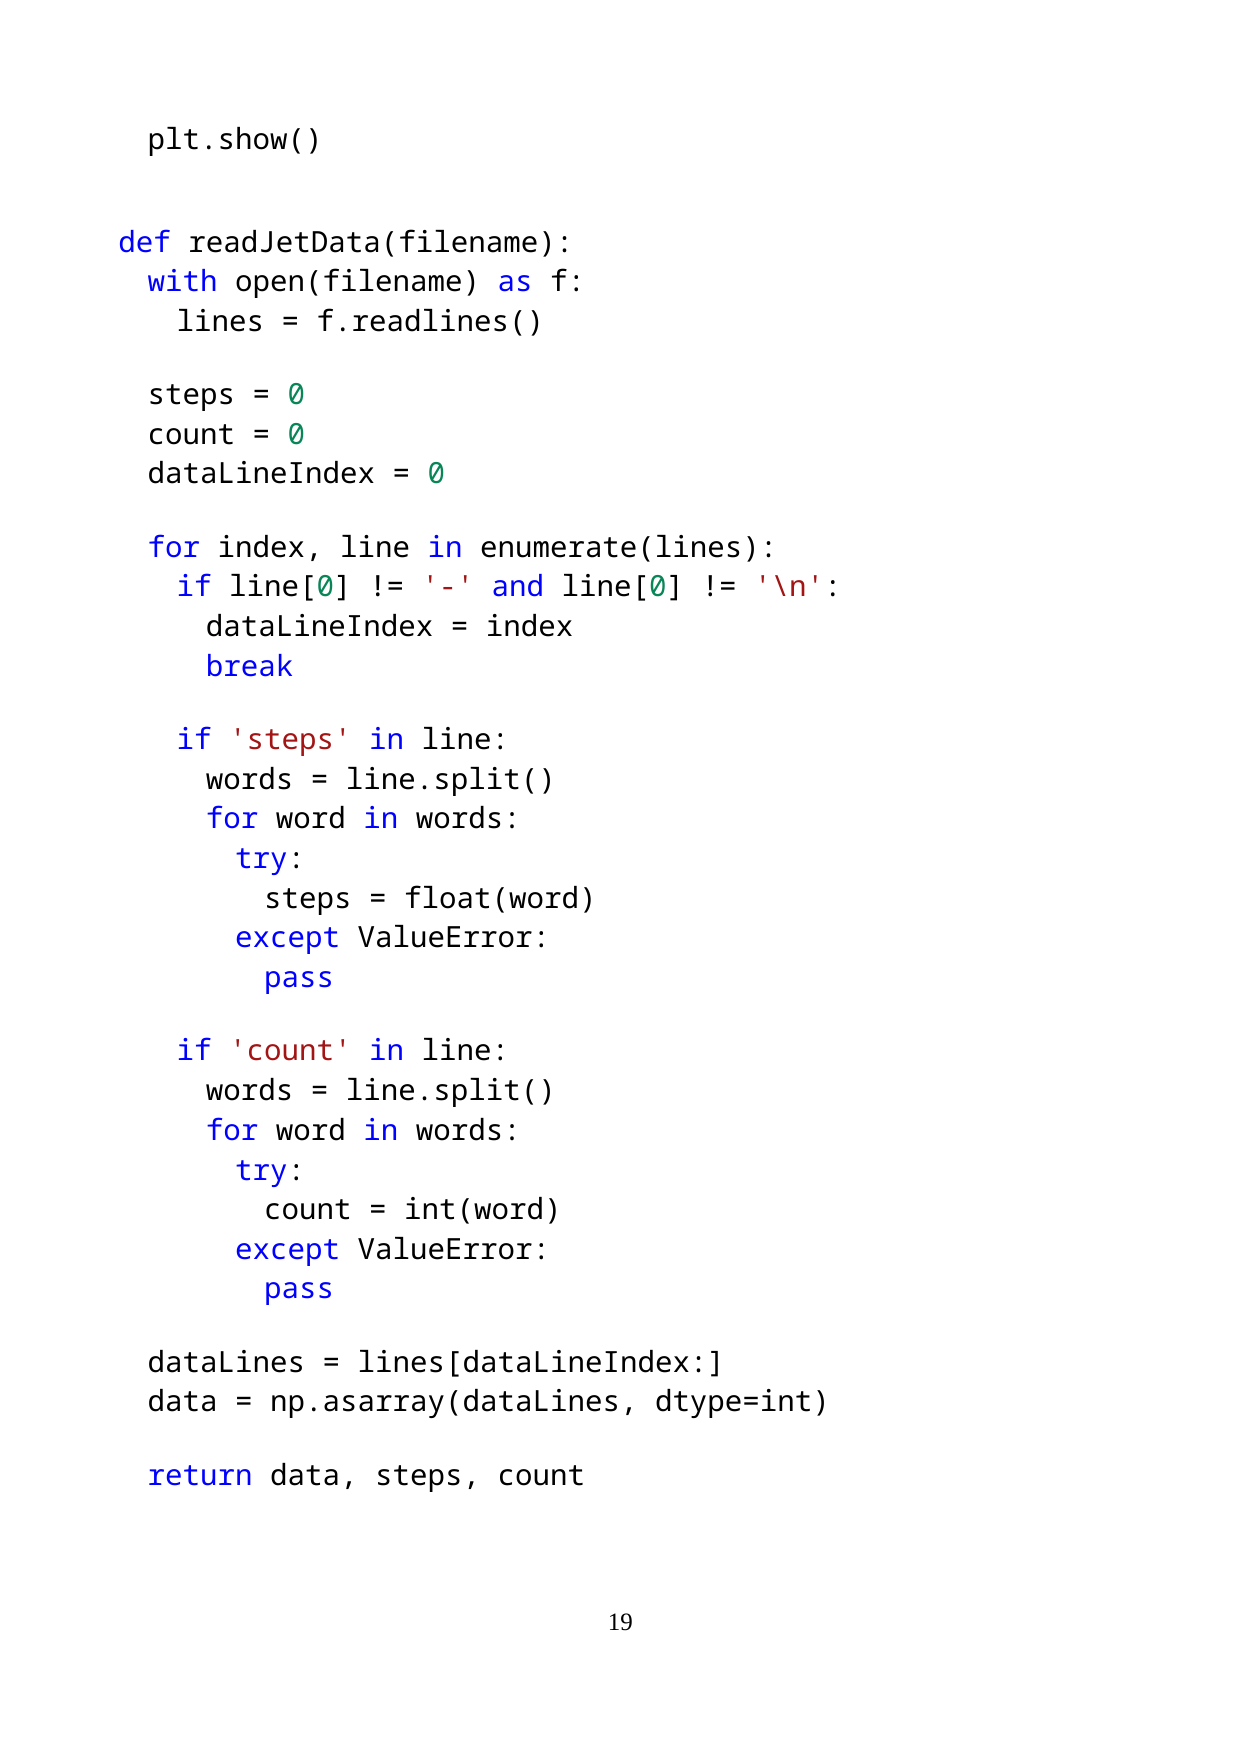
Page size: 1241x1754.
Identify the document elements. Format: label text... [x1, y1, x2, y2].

text plt.show() [118, 118, 1122, 158]
text return data, steps, count [118, 1454, 1122, 1494]
text if 'steps' in line: [118, 718, 1122, 758]
text for index, line in enumerate(lines): [118, 526, 1122, 566]
text pass [118, 956, 1122, 996]
text for word in words: [118, 1109, 1122, 1149]
text words = line.split() [118, 758, 1122, 798]
text except ValueError: [118, 1228, 1122, 1268]
text pass [118, 1268, 1122, 1307]
text if line[0] != '-' and line[0] != '\n': [118, 566, 1122, 605]
text if 'count' in line: [118, 1030, 1122, 1069]
text break [118, 645, 1122, 685]
text dataLineIndex = 0 [118, 453, 1122, 492]
text dataLineIndex = index [118, 605, 1122, 645]
text with open(filename) as f: [118, 261, 1122, 300]
text def readJetData(filename): [118, 221, 1122, 261]
text data = np.asarray(dataLines, dtype=int) [118, 1381, 1122, 1420]
text words = line.split() [118, 1069, 1122, 1109]
text except ValueError: [118, 917, 1122, 956]
text steps = 0 [118, 373, 1122, 413]
text try: [118, 1149, 1122, 1188]
text steps = float(word) [118, 877, 1122, 917]
text try: [118, 837, 1122, 877]
text count = 0 [118, 413, 1122, 453]
text for word in words: [118, 798, 1122, 837]
text count = int(word) [118, 1188, 1122, 1228]
text dataLines = lines[dataLineIndex:] [118, 1341, 1122, 1381]
text lines = f.readlines() [118, 300, 1122, 340]
